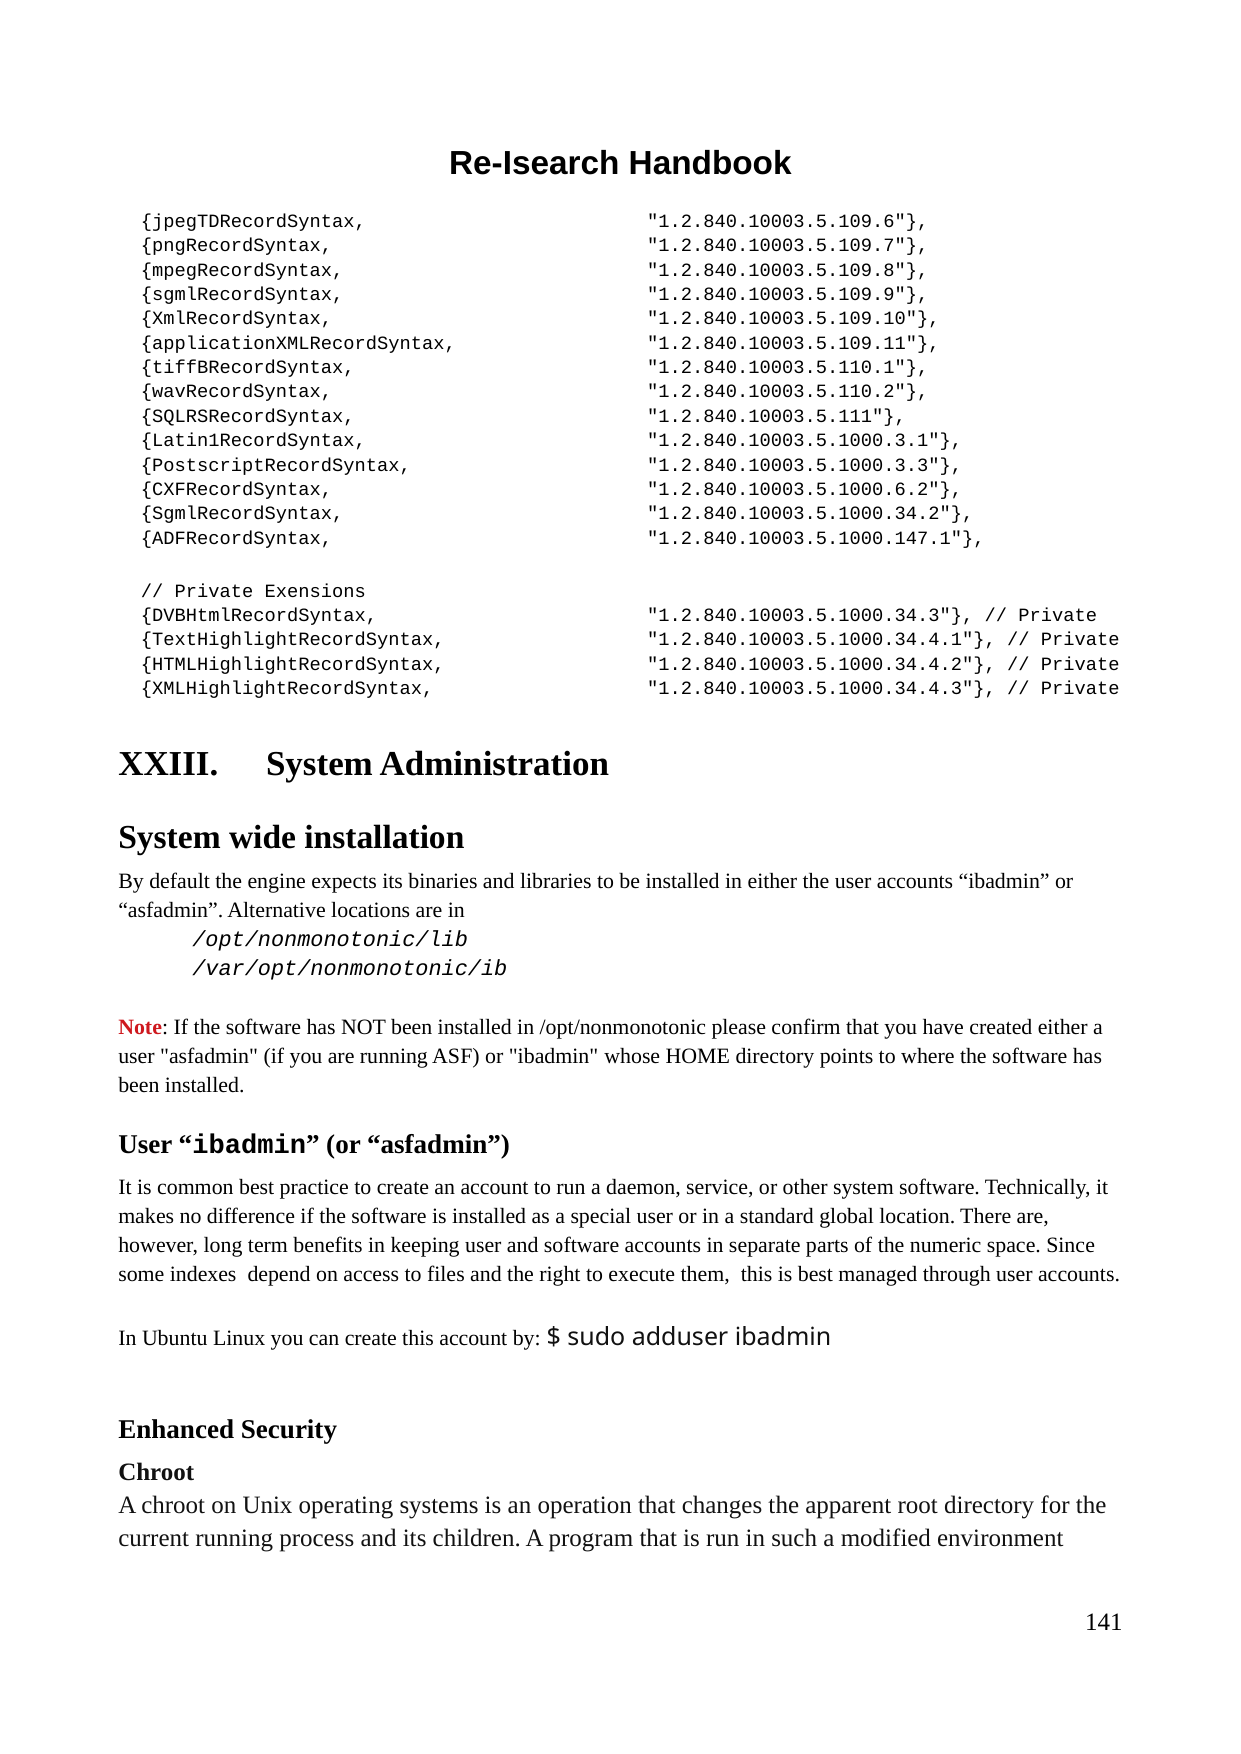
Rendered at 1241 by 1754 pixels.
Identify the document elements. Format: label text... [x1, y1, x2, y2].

text Note: If the software has NOT been installed in /opt/nonmonotonic please confirm that you have created either a user "asfadmin" (if you are running ASF) or "ibadmin" whose HOME directory points to where the software has been installed. [118, 1014, 1122, 1097]
text // Private Exensions [118, 581, 1122, 603]
text {applicationXMLRecordSyntax, "1.2.840.10003.5.109.11"}, [118, 333, 1122, 355]
text {sgmlRecordSyntax, "1.2.840.10003.5.109.9"}, [118, 285, 1122, 306]
text {ADFRecordSyntax, "1.2.840.10003.5.1000.147.1"}, [118, 528, 1122, 550]
subtitle System wide installation [118, 817, 1122, 855]
text {wavRecordSyntax, "1.2.840.10003.5.110.2"}, [118, 382, 1122, 403]
text {SgmlRecordSyntax, "1.2.840.10003.5.1000.34.2"}, [118, 504, 1122, 525]
subtitle User “ibadmin” (or “asfadmin”) [118, 1128, 1122, 1162]
text In Ubuntu Linux you can create this account by: $ sudo adduser ibadmin [118, 1318, 1122, 1352]
text {Latin1RecordSyntax, "1.2.840.10003.5.1000.3.1"}, [118, 431, 1122, 452]
text {HTMLHighlightRecordSyntax, "1.2.840.10003.5.1000.34.4.2"}, // Private [118, 654, 1122, 676]
text {XMLHighlightRecordSyntax, "1.2.840.10003.5.1000.34.4.3"}, // Private [118, 679, 1122, 700]
text {pngRecordSyntax, "1.2.840.10003.5.109.7"}, [118, 236, 1122, 257]
text {mpegRecordSyntax, "1.2.840.10003.5.109.8"}, [118, 260, 1122, 282]
text {SQLRSRecordSyntax, "1.2.840.10003.5.111"}, [118, 407, 1122, 428]
text A chroot on Unix operating systems is an operation that changes the apparent root directory for the current running process and its children. A program that is run in such a modified environment [118, 1490, 1122, 1552]
text /opt/nonmonotonic/lib [118, 926, 1122, 953]
text It is common best practice to create an account to run a daemon, service, or other system software. Technically, it makes no difference if the software is installed as a special user or in a standard global location. There are, however, long term benefits in keeping user and software accounts in separate parts of the numeric space. Since some indexes depend on access to files and the right to execute them, this is best managed through user accounts. [118, 1174, 1122, 1286]
subtitle Enhanced Security [118, 1414, 1122, 1445]
text /var/opt/nonmonotonic/ib [118, 957, 1122, 982]
text {tiffBRecordSyntax, "1.2.840.10003.5.110.1"}, [118, 358, 1122, 379]
text {CXFRecordSyntax, "1.2.840.10003.5.1000.6.2"}, [118, 480, 1122, 501]
text Chroot [118, 1457, 1122, 1486]
text By default the engine expects its binaries and libraries to be installed in either the user accounts “ibadmin” or “asfadmin”. Alternative locations are in [118, 868, 1122, 922]
text {DVBHtmlRecordSyntax, "1.2.840.10003.5.1000.34.3"}, // Private [118, 606, 1122, 627]
text {jpegTDRecordSyntax, "1.2.840.10003.5.109.6"}, [118, 212, 1122, 233]
subtitle System Administration [118, 743, 1122, 783]
text {PostscriptRecordSyntax, "1.2.840.10003.5.1000.3.3"}, [118, 455, 1122, 477]
text {TextHighlightRecordSyntax, "1.2.840.10003.5.1000.34.4.1"}, // Private [118, 630, 1122, 651]
text {XmlRecordSyntax, "1.2.840.10003.5.109.10"}, [118, 309, 1122, 330]
